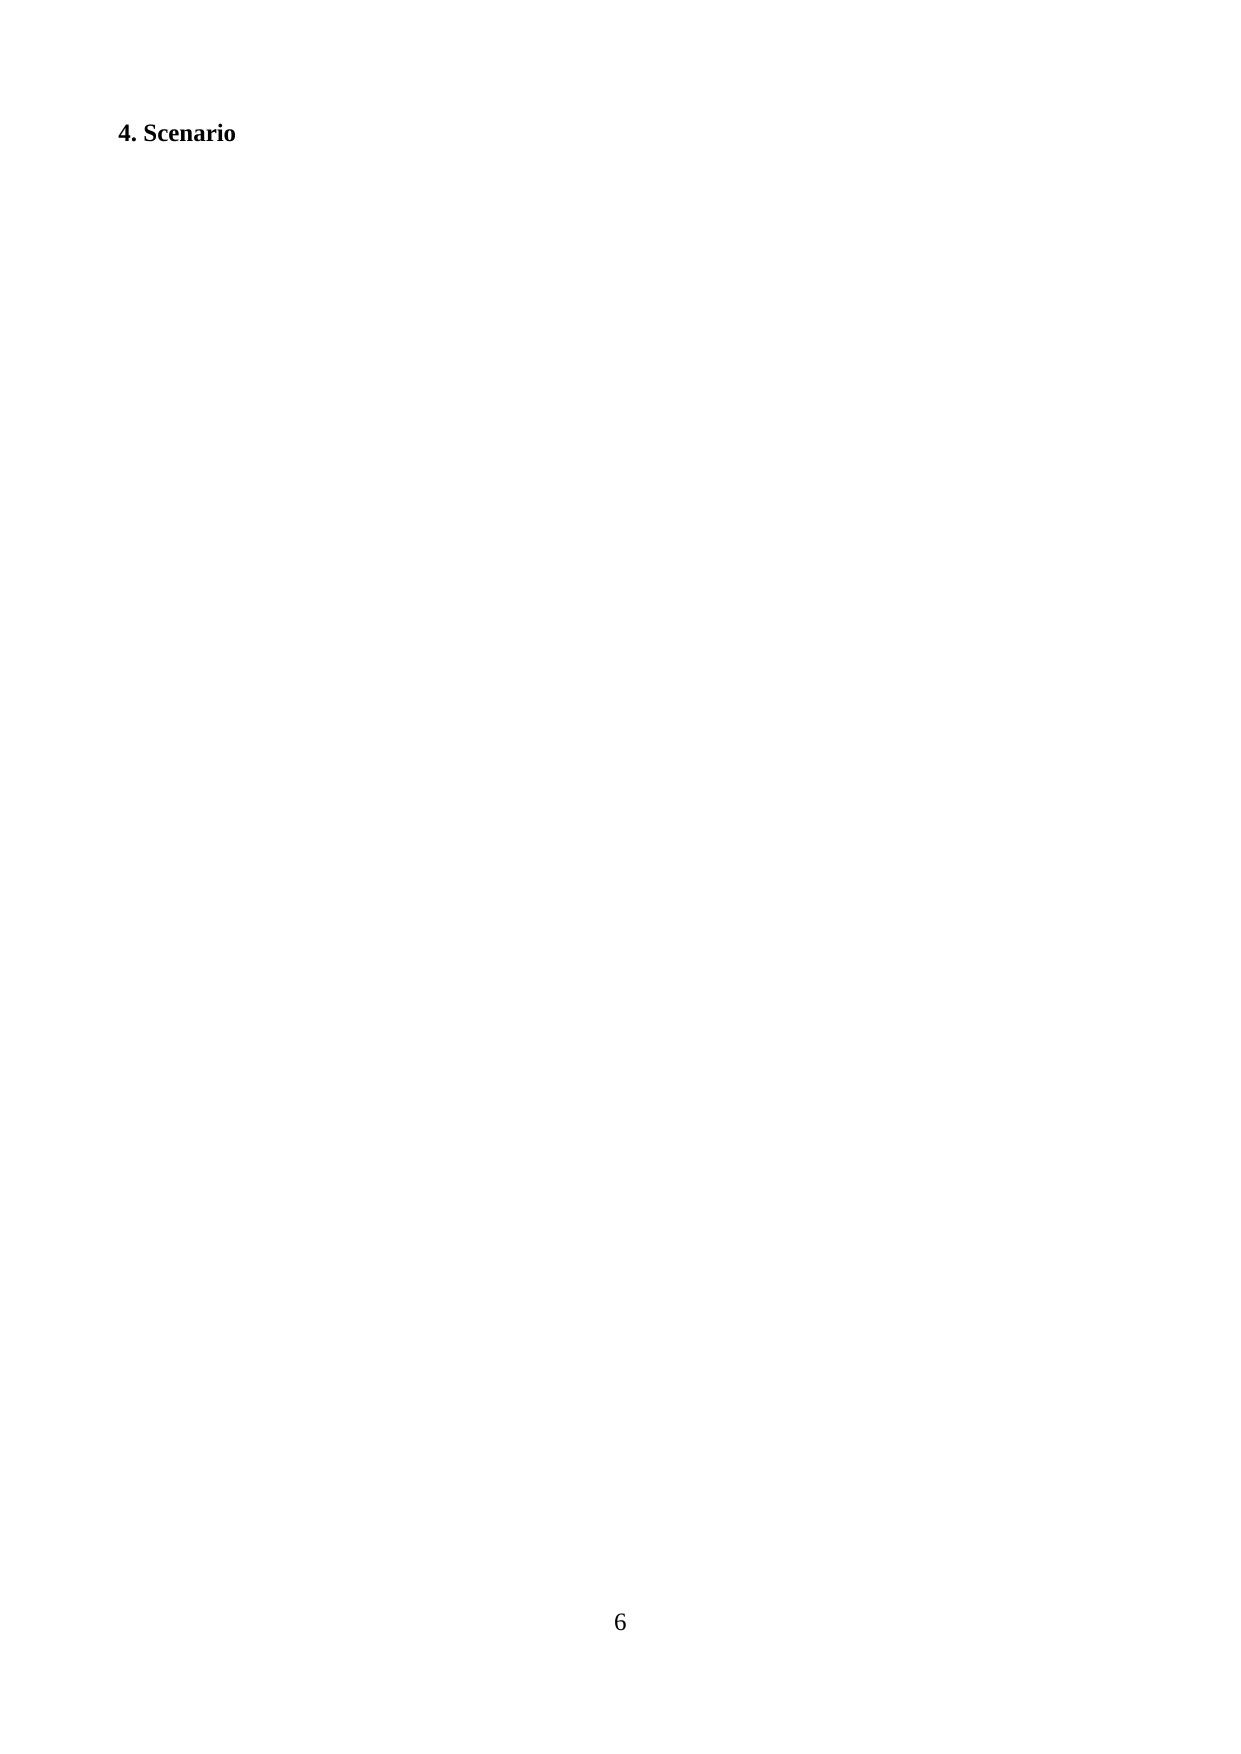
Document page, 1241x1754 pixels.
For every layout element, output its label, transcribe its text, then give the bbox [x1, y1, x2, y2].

text 4. Scenario [118, 118, 1122, 147]
